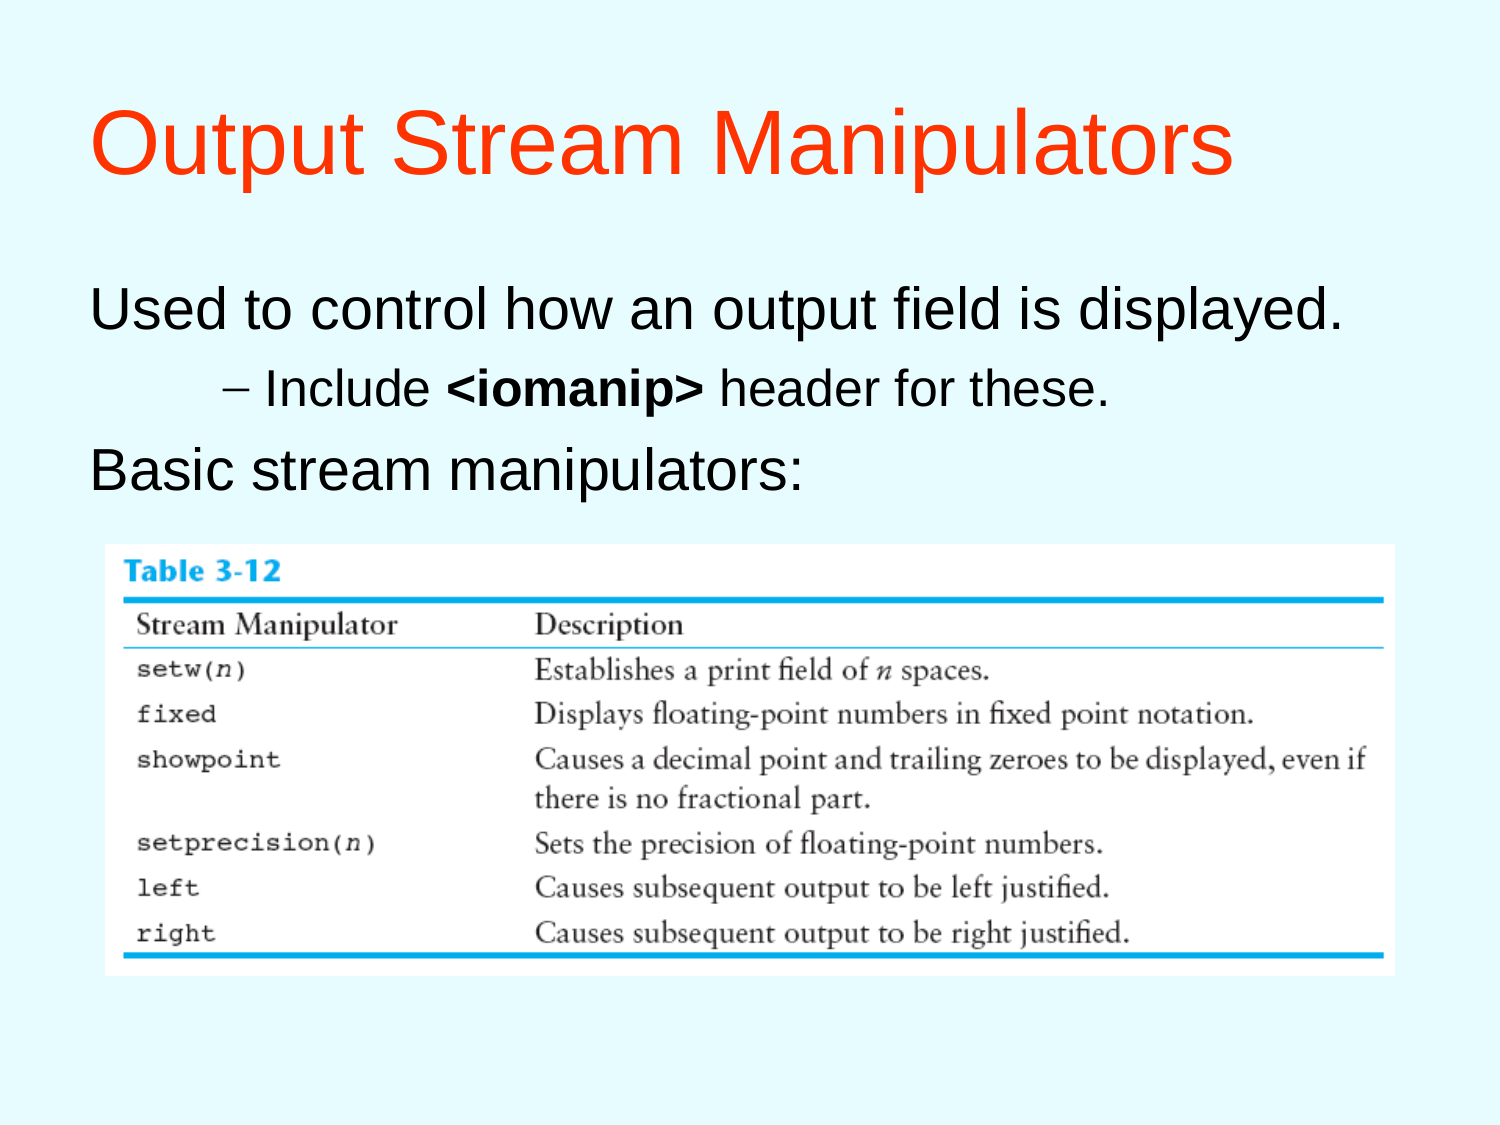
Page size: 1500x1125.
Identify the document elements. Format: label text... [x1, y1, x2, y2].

title Output Stream Manipulators [75, 19, 1423, 256]
list Used to control how an output field is displayed. Include <iomanip> header for these. Basic stream manipulators: [75, 262, 1423, 514]
picture [105, 544, 1395, 976]
